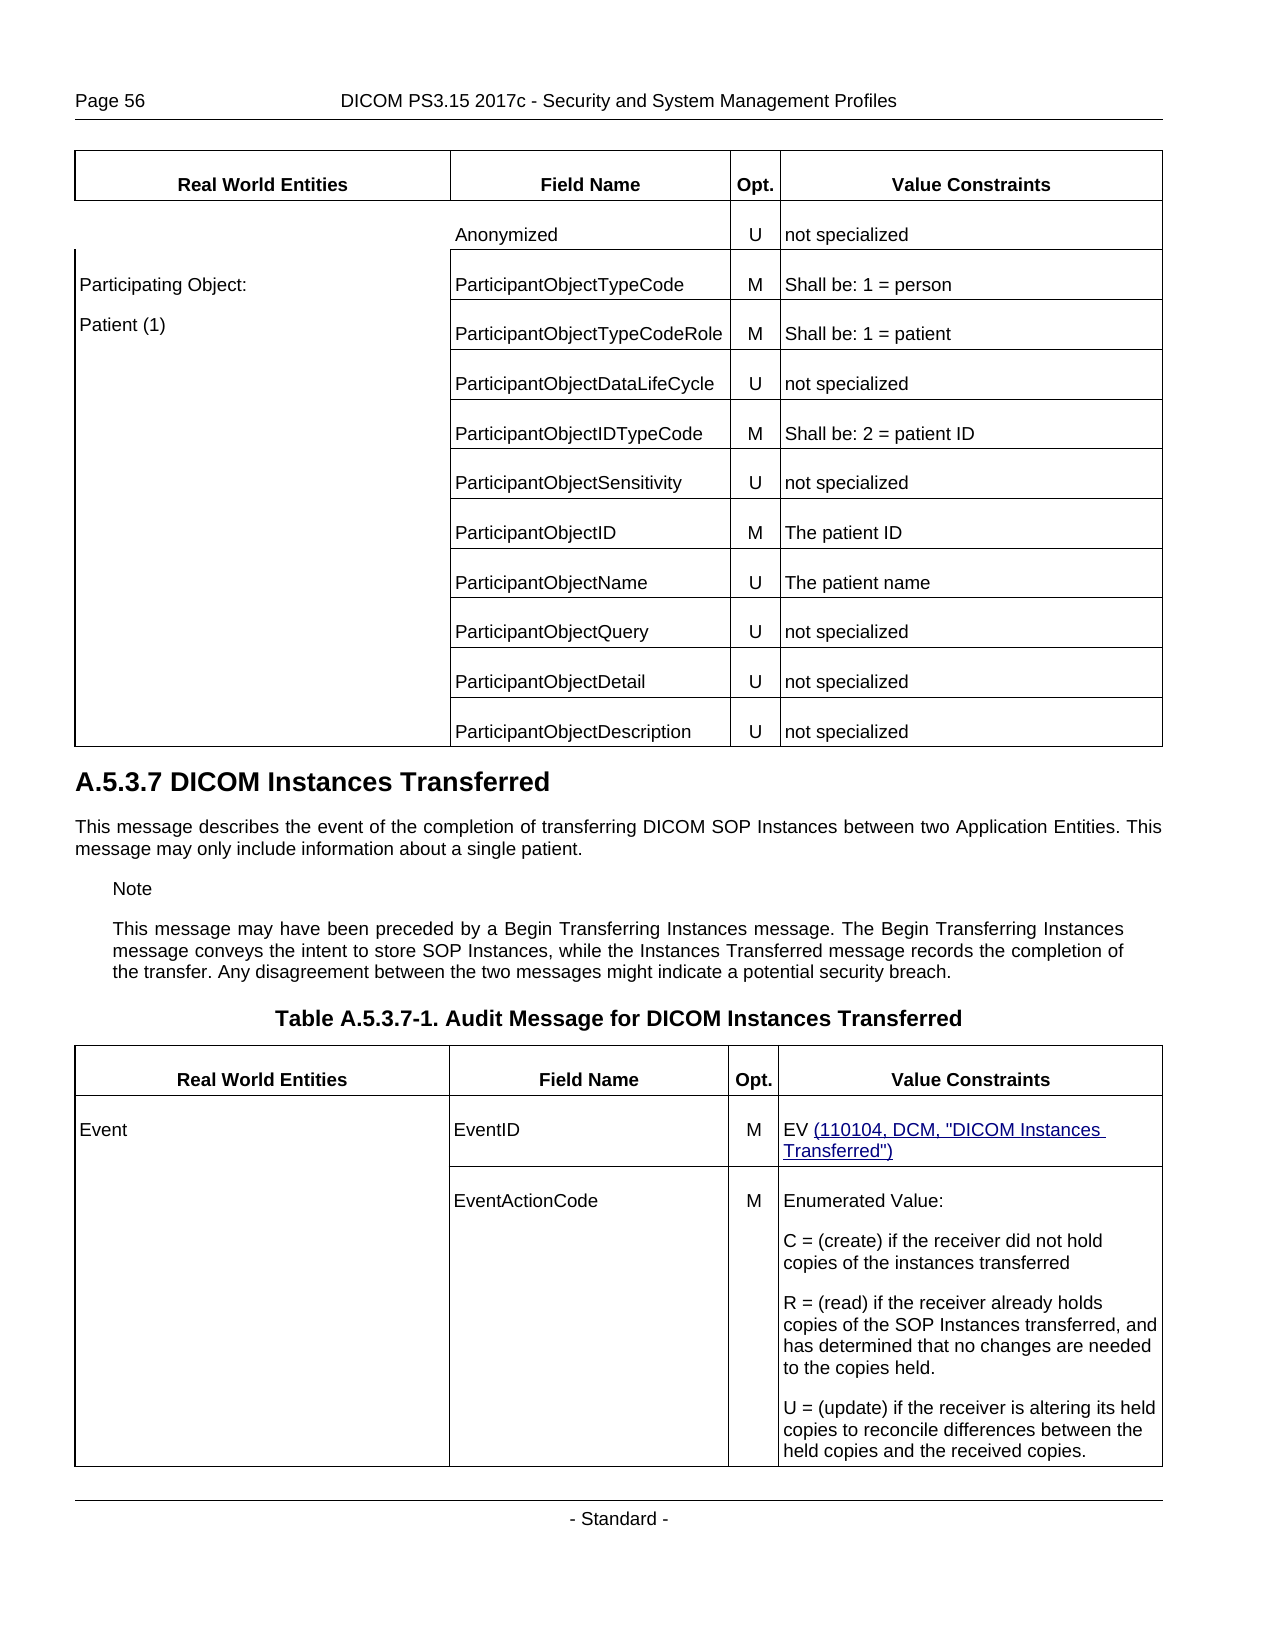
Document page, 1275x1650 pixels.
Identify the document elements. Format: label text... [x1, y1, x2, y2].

table_cell EventActionCode [450, 1167, 728, 1466]
table_cell ParticipantObjectQuery [451, 598, 730, 647]
table_cell ParticipantObjectID [451, 499, 730, 547]
table_cell U [731, 698, 780, 746]
table_cell Shall be: 1 = person [781, 250, 1162, 299]
table_header Field Name [450, 1046, 728, 1094]
table_cell not specialized [781, 698, 1162, 746]
table_header Opt. [729, 1046, 778, 1094]
text Table A.5.3.7-1. Audit Message for DICOM Instances Transferred [75, 1005, 1162, 1031]
table_cell not specialized [781, 598, 1162, 647]
table_cell M [729, 1096, 778, 1166]
table_header Value Constraints [779, 1046, 1162, 1094]
table_cell U [731, 350, 780, 398]
table_header Value Constraints [781, 151, 1162, 200]
table_cell Anonymized [451, 201, 730, 249]
table_cell U [731, 201, 780, 249]
table_cell Shall be: 1 = patient [781, 300, 1162, 349]
text A.5.3.7 DICOM Instances Transferred [75, 766, 1162, 797]
table_cell Enumerated Value: C = (create) if the receiver did not hold copies of the instances transferred R = (read) if the receiver already holds copies of the SOP Instances transferred, and has determined that no changes are needed to the copies held. U = (update) if the receiver is altering its held copies to reconcile differences between the held copies and the received copies. [779, 1167, 1162, 1466]
table_cell M [731, 499, 780, 547]
table_cell not specialized [781, 648, 1162, 697]
table_cell ParticipantObjectSensitivity [451, 449, 730, 498]
table_cell not specialized [781, 350, 1162, 398]
text This message may have been preceded by a Begin Transferring Instances message. The Begin Transferring Instances message conveys the intent to store SOP Instances, while the Instances Transferred message records the completion of the transfer. Any disagreement between the two messages might indicate a potential security breach. [112, 918, 1125, 983]
table_cell M [731, 250, 780, 299]
table_cell ParticipantObjectDetail [451, 648, 730, 697]
table_cell The patient ID [781, 499, 1162, 547]
table_cell M [729, 1167, 778, 1466]
table_cell M [731, 300, 780, 349]
table_header Real World Entities [76, 151, 450, 200]
table_cell EventID [450, 1096, 728, 1166]
table_cell U [731, 549, 780, 597]
table_cell ParticipantObjectTypeCode [451, 250, 730, 299]
table_cell ParticipantObjectTypeCodeRole [451, 300, 730, 349]
text Note [112, 878, 1125, 899]
table_cell ParticipantObjectIDTypeCode [451, 400, 730, 448]
table_cell U [731, 648, 780, 697]
table_cell EV (110104, DCM, "DICOM Instances Transferred") [779, 1096, 1162, 1166]
table_header Real World Entities [76, 1046, 449, 1094]
table_cell not specialized [781, 201, 1162, 249]
table_cell ParticipantObjectDataLifeCycle [451, 350, 730, 398]
table_header Field Name [451, 151, 730, 200]
table_cell Shall be: 2 = patient ID [781, 400, 1162, 448]
table_cell not specialized [781, 449, 1162, 498]
table_cell Event [76, 1096, 449, 1466]
table_cell U [731, 449, 780, 498]
text This message describes the event of the completion of transferring DICOM SOP Instances between two Application Entities. This message may only include information about a single patient. [75, 816, 1162, 859]
table_cell Participating Object: Patient (1) [76, 249, 450, 746]
table_header Opt. [731, 151, 780, 200]
table_cell ParticipantObjectName [451, 549, 730, 597]
table_cell The patient name [781, 549, 1162, 597]
table_cell M [731, 400, 780, 448]
table_cell ParticipantObjectDescription [451, 698, 730, 746]
table_cell U [731, 598, 780, 647]
